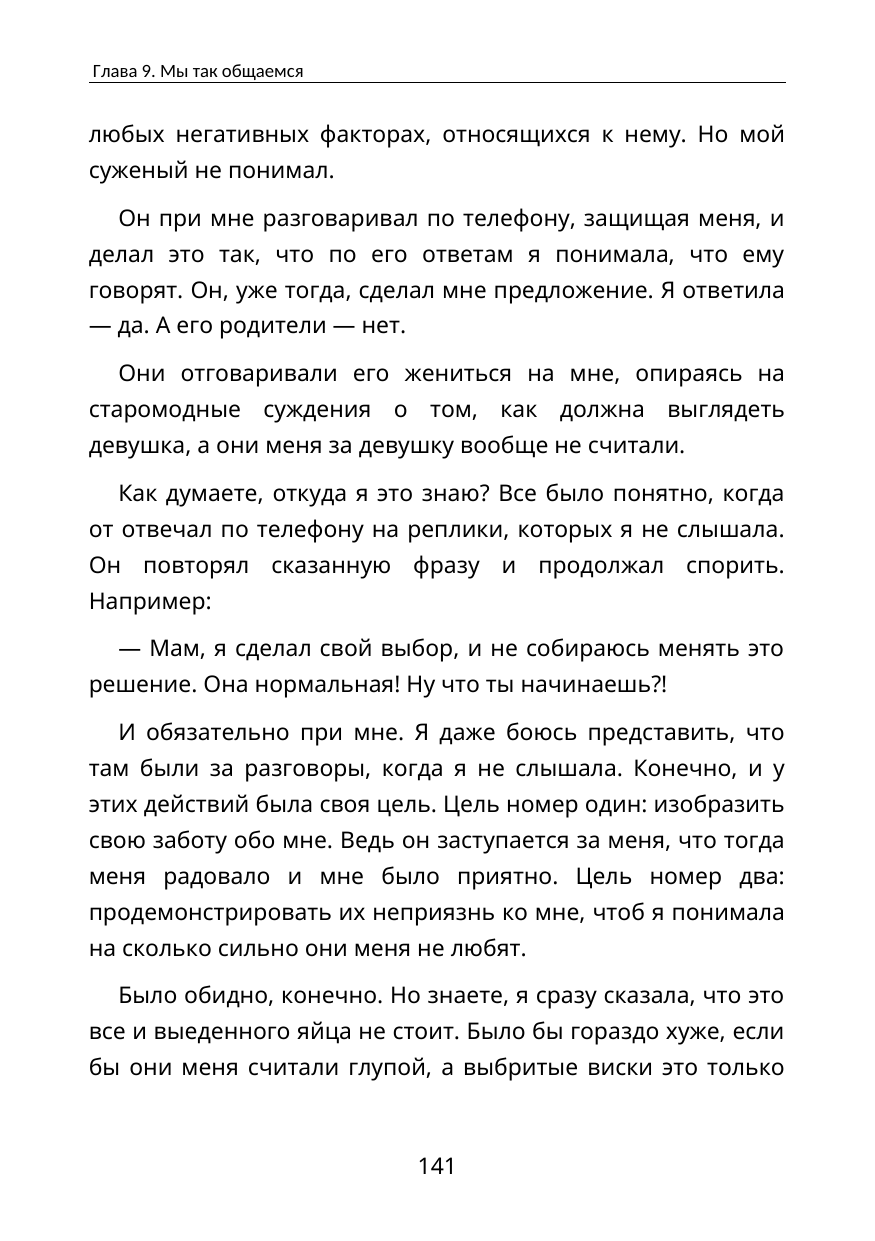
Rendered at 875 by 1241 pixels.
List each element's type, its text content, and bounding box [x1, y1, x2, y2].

text Он при мне разговаривал по телефону, защищая меня, и делал это так, что по его ответам я понимала, что ему говорят. Он, уже тогда, сделал мне предложение. Я ответила — да. А его родители — нет. [88, 202, 786, 341]
text Они отговаривали его жениться на мне, опираясь на старомодные суждения о том, как должна выглядеть девушка, а они меня за девушку вообще не считали. [88, 357, 786, 460]
text Как думаете, откуда я это знаю? Все было понятно, когда от отвечал по телефону на реплики, которых я не слышала. Он повторял сказанную фразу и продолжал спорить. Например: [88, 477, 786, 616]
text И обязательно при мне. Я даже боюсь представить, что там были за разговоры, когда я не слышала. Конечно, и у этих действий была своя цель. Цель номер один: изобразить свою заботу обо мне. Ведь он заступается за меня, что тогда меня радовало и мне было приятно. Цель номер два: продемонстрировать их неприязнь ко мне, чтоб я понимала на сколько сильно они меня не любят. [88, 716, 786, 963]
text любых негативных факторах, относящихся к нему. Но мой суженый не понимал. [88, 118, 786, 185]
text — Мам, я сделал свой выбор, и не собираюсь менять это решение. Она нормальная! Ну что ты начинаешь?! [88, 632, 786, 699]
text Было обидно, конечно. Но знаете, я сразу сказала, что это все и выеденного яйца не стоит. Было бы гораздо хуже, если бы они меня считали глупой, а выбритые виски это только [88, 979, 786, 1082]
